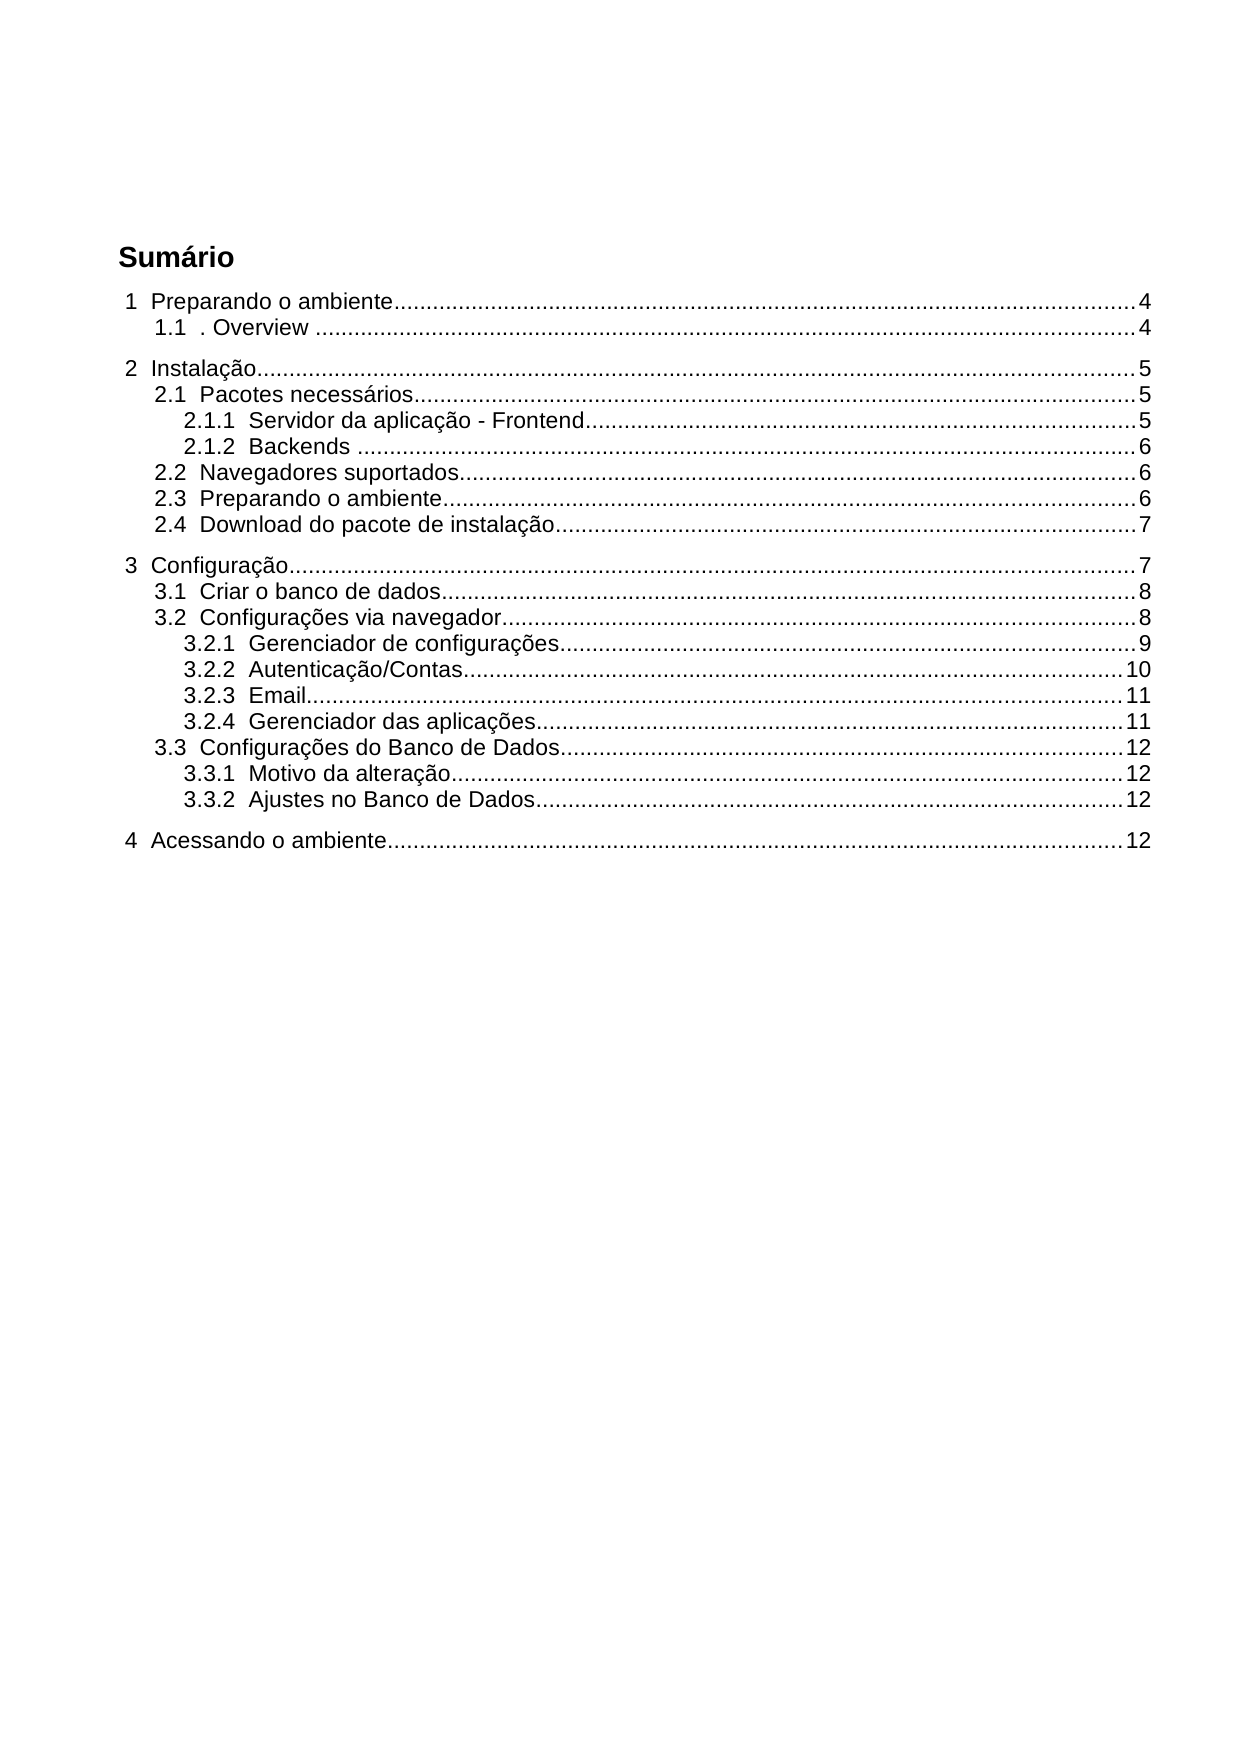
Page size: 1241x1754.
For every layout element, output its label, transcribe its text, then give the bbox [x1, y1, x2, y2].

text 3.3 Configurações do Banco de Dados 12 [148, 735, 1152, 761]
text 3.1 Criar o banco de dados 8 [148, 578, 1152, 604]
text 1.1 . Overview 4 [148, 314, 1152, 341]
text 3.2.3 Email 11 [177, 683, 1152, 709]
text 3 Configuração 7 [118, 552, 1152, 578]
text 2.3 Preparando o ambiente 6 [148, 486, 1152, 512]
text 3.2.4 Gerenciador das aplicações 11 [177, 709, 1152, 735]
text 2 Instalação 5 [118, 355, 1152, 381]
text 1 Preparando o ambiente 4 [118, 288, 1152, 314]
text 2.2 Navegadores suportados 6 [148, 459, 1152, 486]
text 2.1.1 Servidor da aplicação - Frontend 5 [177, 407, 1152, 433]
text 2.4 Download do pacote de instalação 7 [148, 512, 1152, 538]
text 2.1 Pacotes necessários 5 [148, 381, 1152, 407]
text 3.2.2 Autenticação/Contas 10 [177, 657, 1152, 683]
text 2.1.2 Backends 6 [177, 433, 1152, 459]
text 4 Acessando o ambiente 12 [118, 828, 1152, 854]
text 3.3.1 Motivo da alteração 12 [177, 761, 1152, 787]
text 3.3.2 Ajustes no Banco de Dados 12 [177, 787, 1152, 813]
text 3.2 Configurações via navegador 8 [148, 604, 1152, 631]
text 3.2.1 Gerenciador de configurações 9 [177, 631, 1152, 657]
subtitle Sumário [118, 241, 1152, 274]
